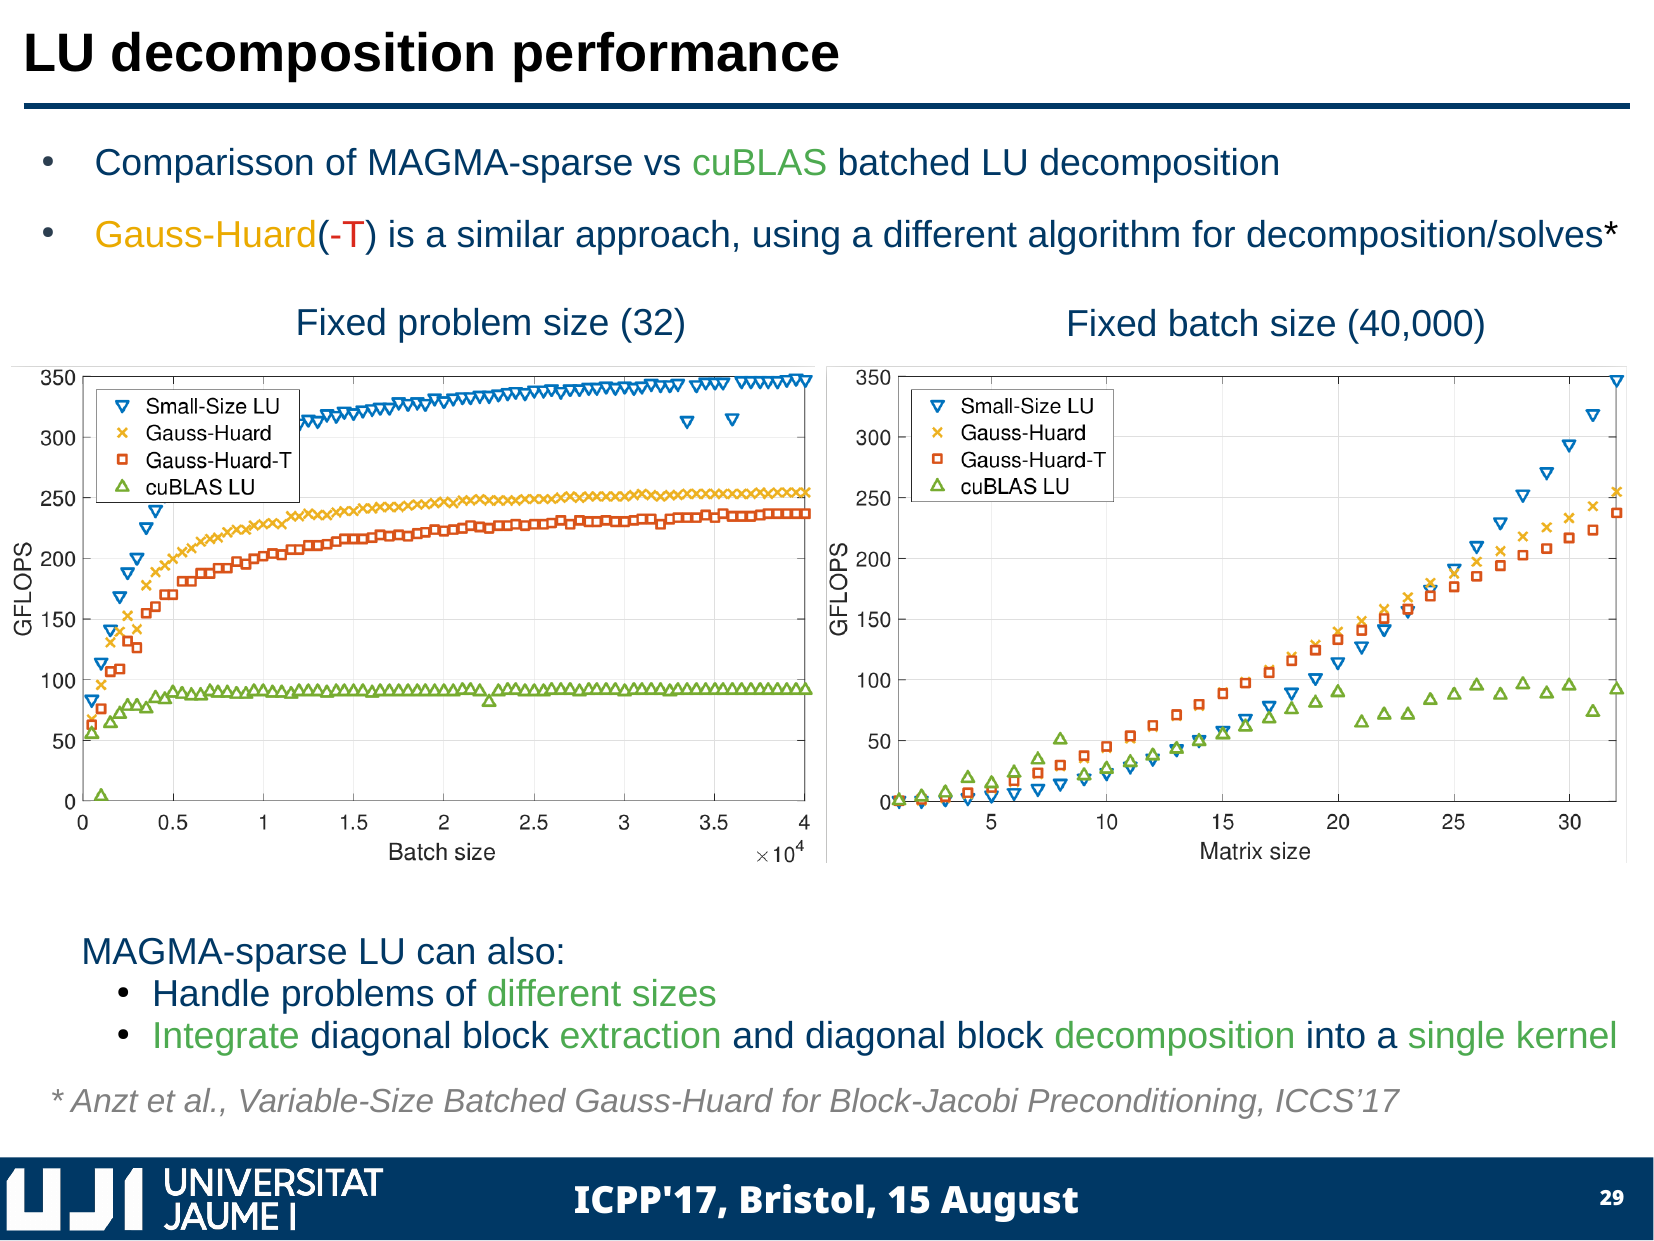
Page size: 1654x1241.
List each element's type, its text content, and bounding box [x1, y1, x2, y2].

text_box Fixed problem size (32) [280, 294, 702, 351]
picture [826, 366, 1627, 863]
list Comparisson of MAGMA-sparse vs cuBLAS batched LU decomposition Gauss-Huard(-T) is a similar approach, using a different algorithm for decomposition/solves* [23, 141, 1630, 272]
title LU decomposition performance [23, 0, 1630, 107]
text_box MAGMA-sparse LU can also: Handle problems of different sizes Integrate diagonal block extraction and diagonal block decomposition into a single kernel [66, 923, 1633, 1063]
picture [0, 1158, 390, 1241]
text_box Fixed batch size (40,000) [1051, 295, 1502, 352]
picture [11, 366, 815, 865]
text_box * Anzt et al., Variable-Size Batched Gauss-Huard for Block-Jacobi Preconditioning, ICCS’17 [35, 1074, 1599, 1127]
